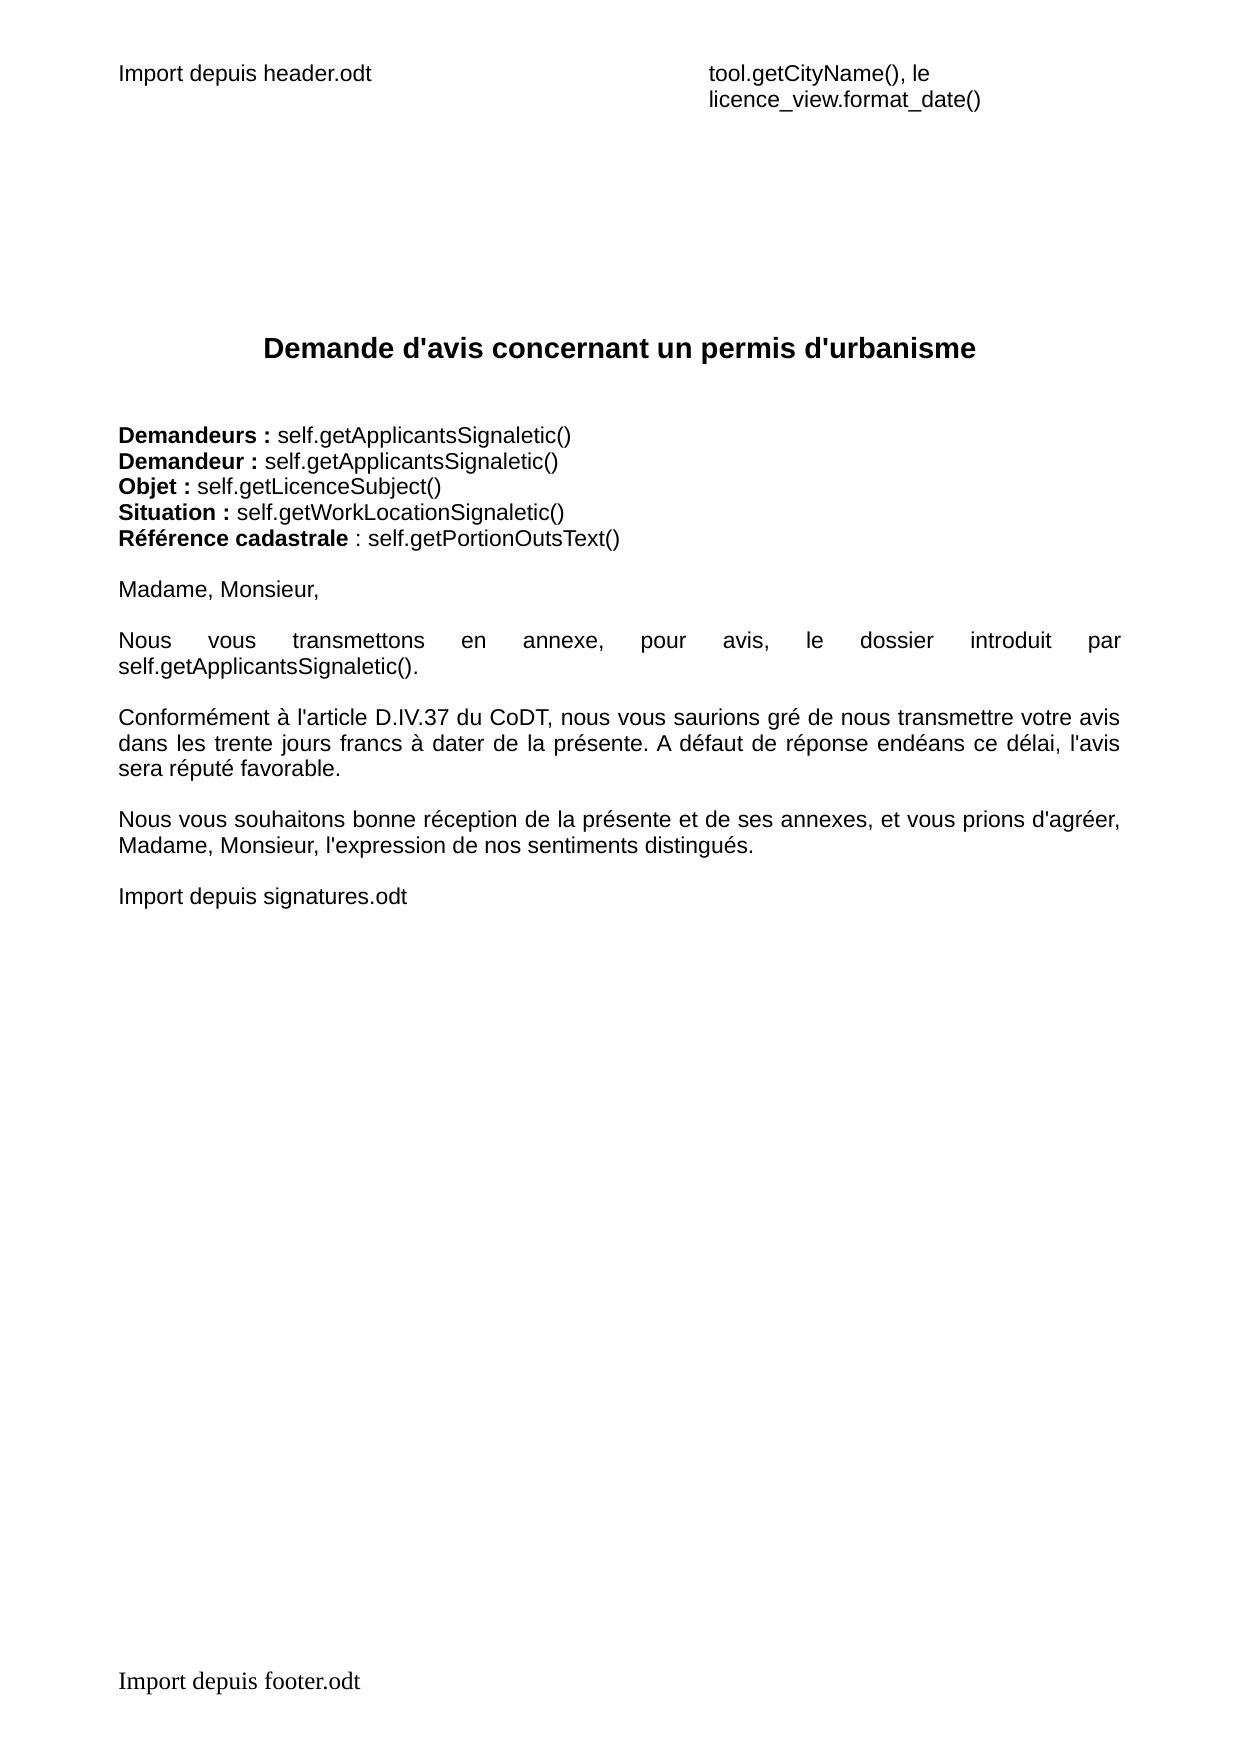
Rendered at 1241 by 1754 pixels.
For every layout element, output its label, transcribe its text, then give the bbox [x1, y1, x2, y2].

text Référence cadastrale : self.getPortionOutsText() [118, 525, 1122, 551]
text Madame, Monsieur, [118, 576, 1122, 602]
text Nous vous souhaitons bonne réception de la présente et de ses annexes, et vous prions d'agréer, Madame, Monsieur, l'expression de nos sentiments distingués. [118, 807, 1122, 858]
text Demandeur : self.getApplicantsSignaletic() [118, 448, 1122, 474]
title Demande d'avis concernant un permis d'urbanisme [118, 332, 1122, 364]
text Demandeurs : self.getApplicantsSignaletic() [118, 423, 1122, 448]
text Import depuis signatures.odt [118, 884, 1122, 909]
text Objet : self.getLicenceSubject() [118, 474, 1122, 499]
text Nous vous transmettons en annexe, pour avis, le dossier introduit par self.getApplicantsSignaletic(). [118, 628, 1122, 679]
table_header Import depuis header.odt [118, 61, 708, 276]
text Conformément à l'article D.IV.37 du CoDT, nous vous saurions gré de nous transmettre votre avis dans les trente jours francs à dater de la présente. A défaut de réponse endéans ce délai, l'avis sera réputé favorable. [118, 704, 1122, 781]
text Situation : self.getWorkLocationSignaletic() [118, 499, 1122, 525]
table_header tool.getCityName(), le licence_view.format_date() [709, 61, 1123, 276]
